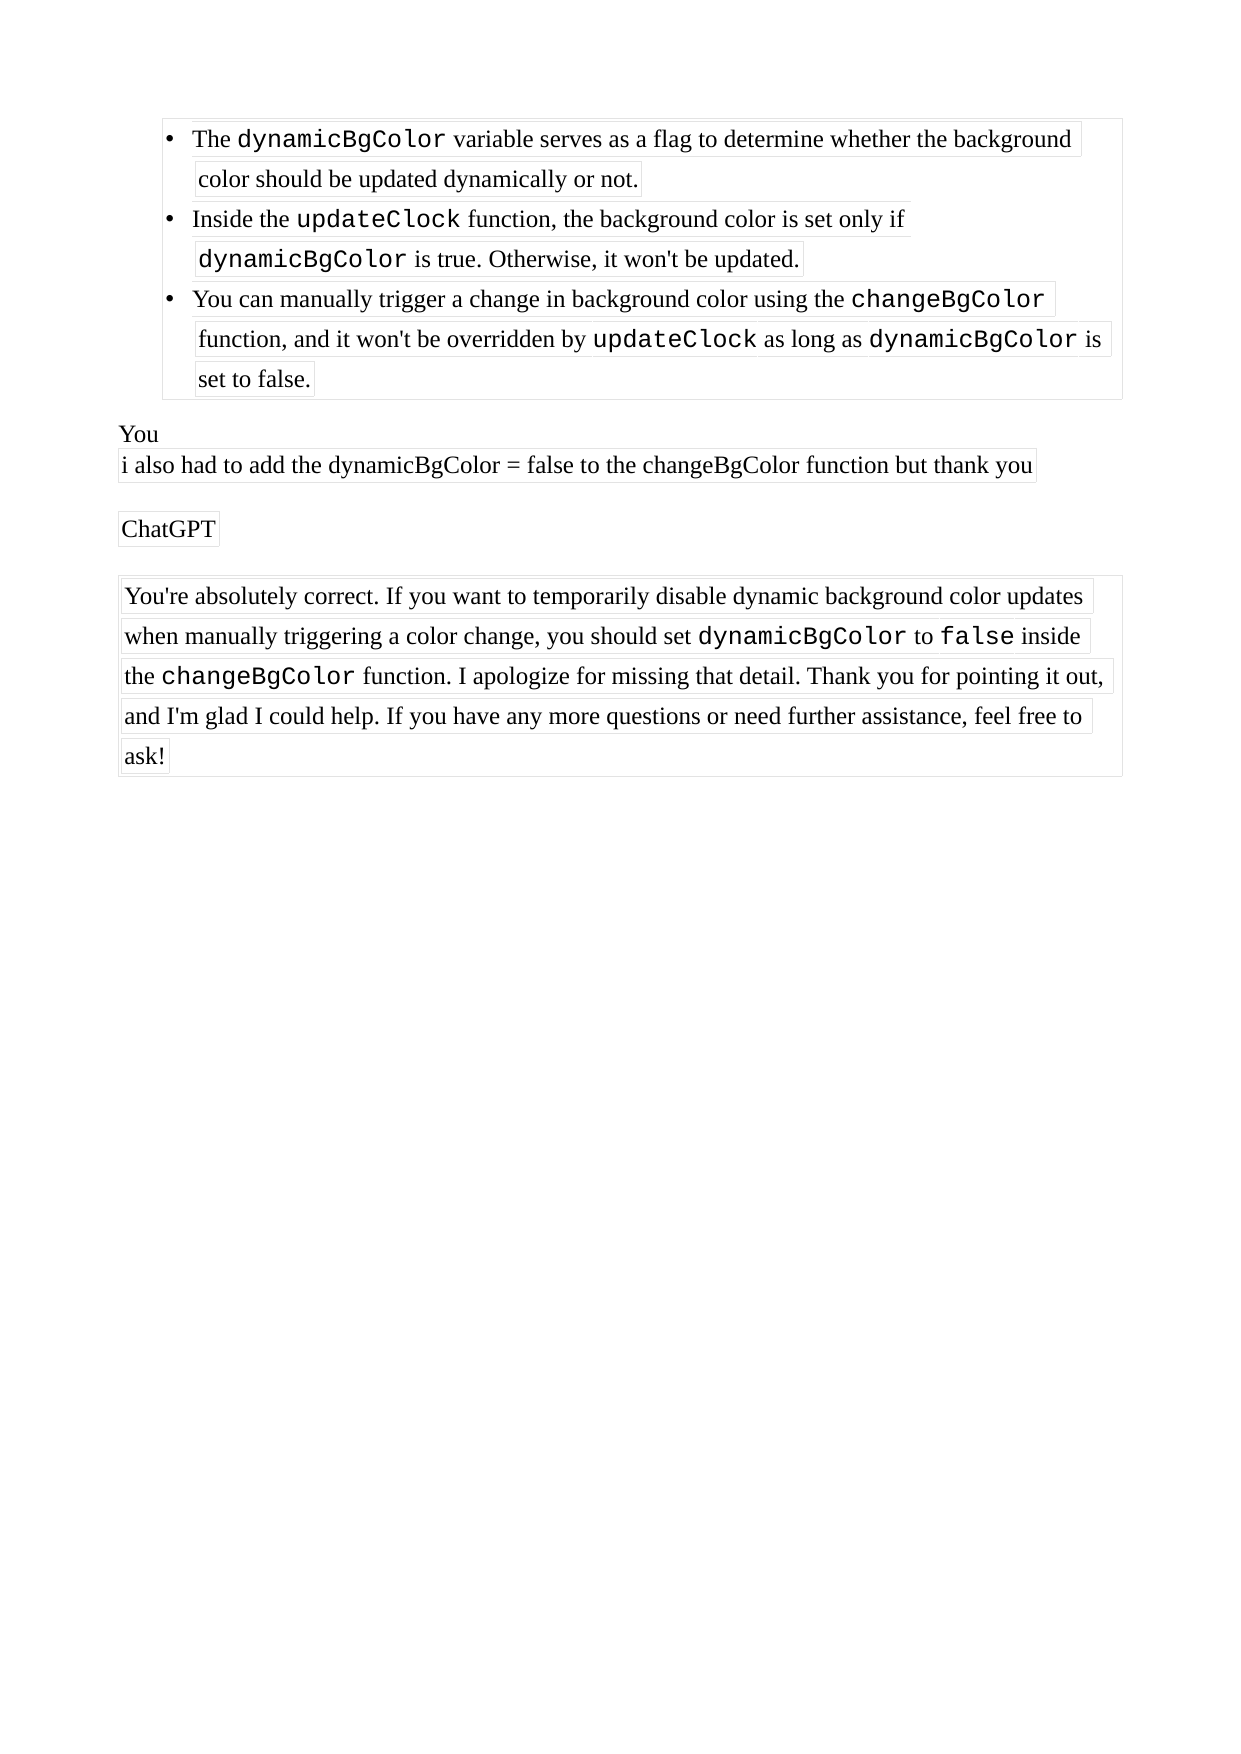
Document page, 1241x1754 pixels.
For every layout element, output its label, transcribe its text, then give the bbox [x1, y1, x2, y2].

text [1037, 447, 1122, 482]
list You can manually trigger a change in background color using the changeBgColor function, and it won't be overridden by updateClock as long as dynamicBgColor is set to false. [163, 278, 1122, 399]
text You're absolutely correct. If you want to temporarily disable dynamic background color updates when manually triggering a color change, you should set dynamicBgColor to false inside the changeBgColor function. I apologize for missing that detail. Thank you for pointing it out, and I'm glad I could help. If you have any more questions or need further assistance, feel free to ask! [119, 576, 1122, 776]
list The dynamicBgColor variable serves as a flag to determine whether the background color should be updated dynamically or not. [163, 119, 1122, 196]
list Inside the updateClock function, the background color is set only if dynamicBgColor is true. Otherwise, it won't be updated. [163, 198, 1122, 276]
text You [118, 419, 1122, 447]
text [220, 511, 1122, 546]
text i also had to add the dynamicBgColor = false to the changeBgColor function but thank you [119, 449, 1036, 482]
text ChatGPT [119, 512, 219, 546]
